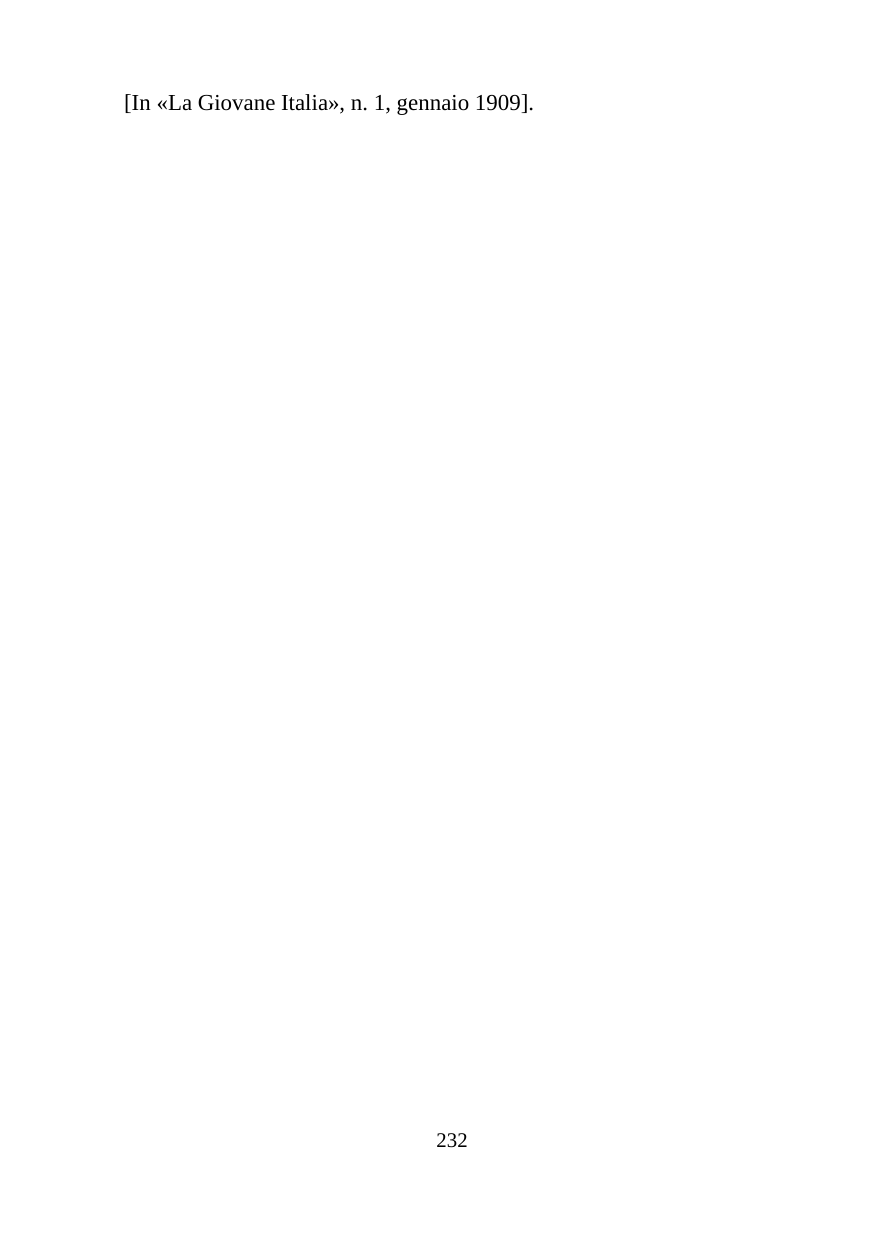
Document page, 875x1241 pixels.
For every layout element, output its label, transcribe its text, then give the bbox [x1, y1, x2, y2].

text [In «La Giovane Italia», n. 1, gennaio 1909]. [94, 88, 779, 115]
